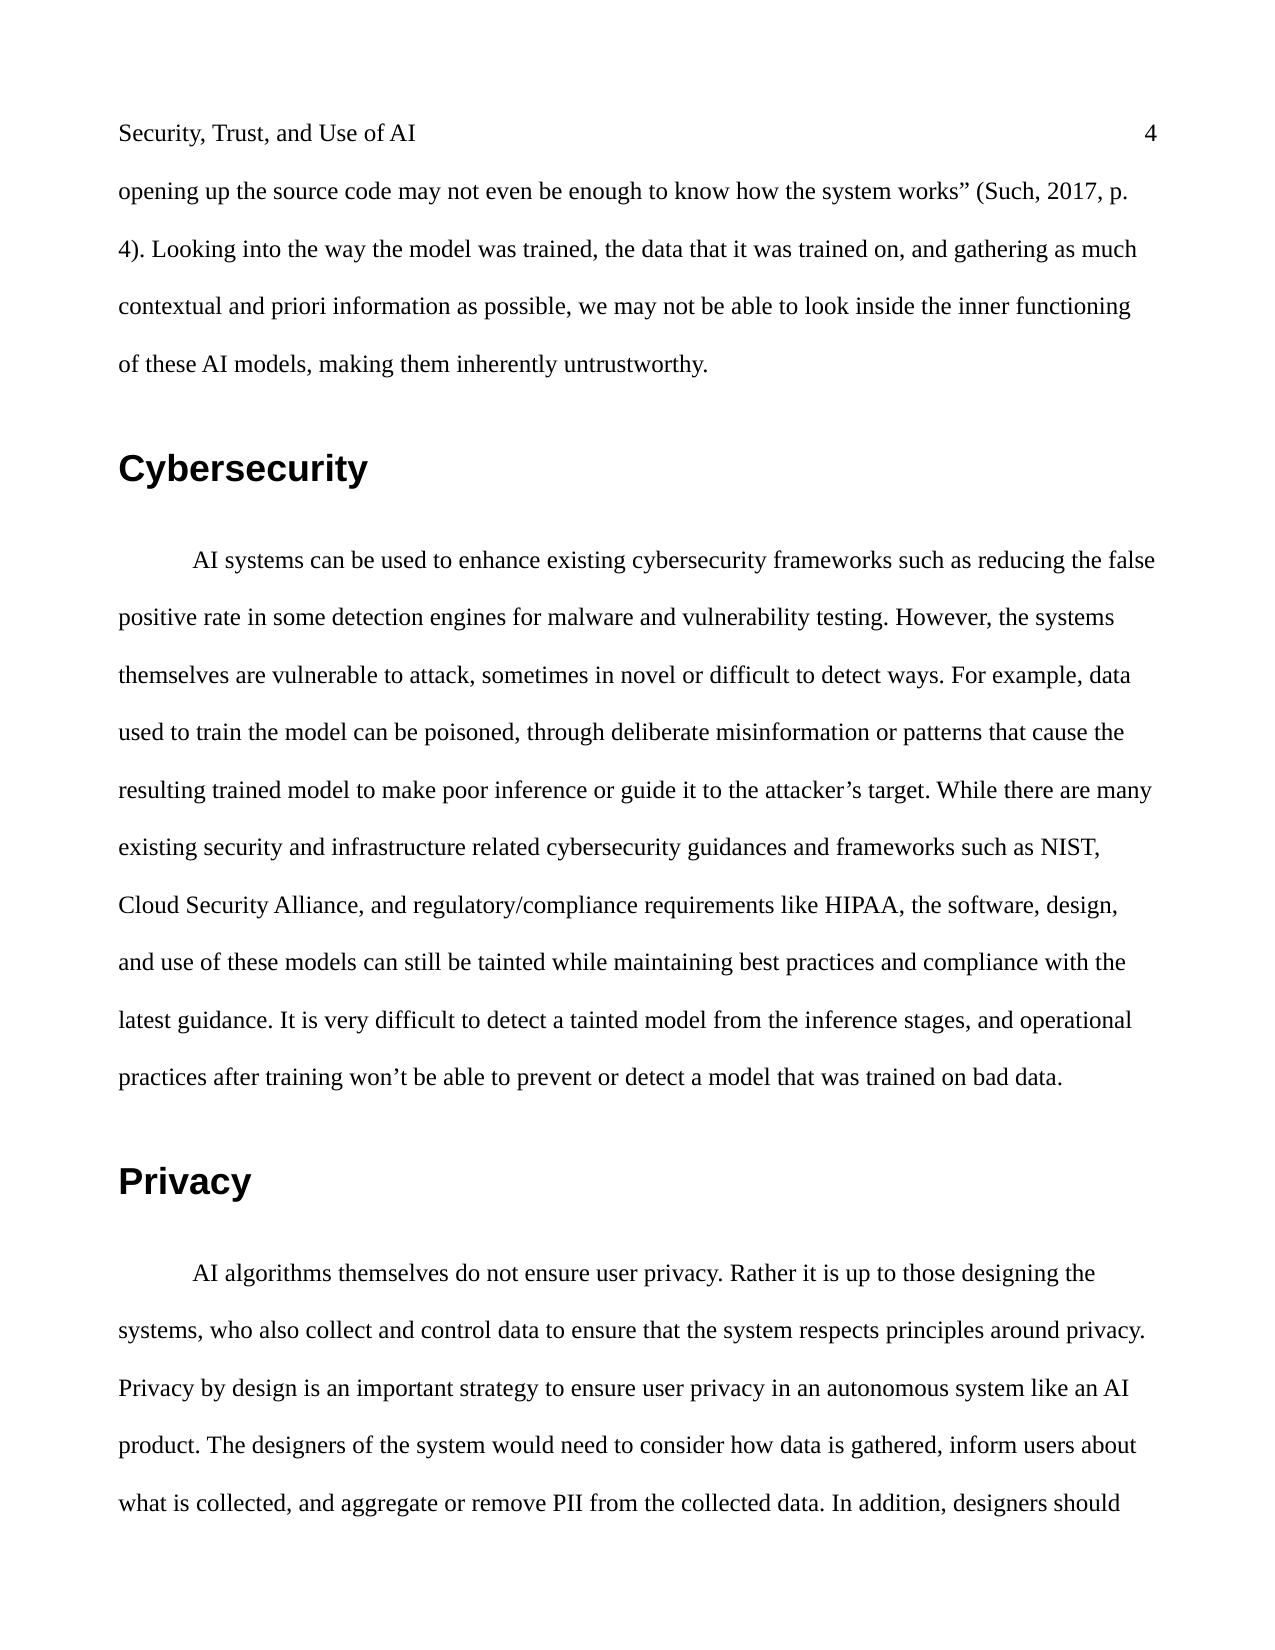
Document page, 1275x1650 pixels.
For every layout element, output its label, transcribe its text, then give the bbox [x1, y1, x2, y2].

text opening up the source code may not even be enough to know how the system works” (Such, 2017, p. 4). Looking into the way the model was trained, the data that it was trained on, and gathering as much contextual and priori information as possible, we may not be able to look inside the inner functioning of these AI models, making them inherently untrustworthy. [118, 176, 1157, 378]
subtitle Privacy [118, 1159, 1157, 1202]
text AI systems can be used to enhance existing cybersecurity frameworks such as reducing the false positive rate in some detection engines for malware and vulnerability testing. However, the systems themselves are vulnerable to attack, sometimes in novel or difficult to detect ways. For example, data used to train the model can be poisoned, through deliberate misinformation or patterns that cause the resulting trained model to make poor inference or guide it to the attacker’s target. While there are many existing security and infrastructure related cybersecurity guidances and frameworks such as NIST, Cloud Security Alliance, and regulatory/compliance requirements like HIPAA, the software, design, and use of these models can still be tainted while maintaining best practices and compliance with the latest guidance. It is very difficult to detect a tainted model from the inference stages, and operational practices after training won’t be able to prevent or detect a model that was trained on bad data. [118, 545, 1157, 1091]
subtitle Cybersecurity [118, 446, 1157, 489]
text AI algorithms themselves do not ensure user privacy. Rather it is up to those designing the systems, who also collect and control data to ensure that the system respects principles around privacy. Privacy by design is an important strategy to ensure user privacy in an autonomous system like an AI product. The designers of the system would need to consider how data is gathered, inform users about what is collected, and aggregate or remove PII from the collected data. In addition, designers should [118, 1258, 1157, 1517]
